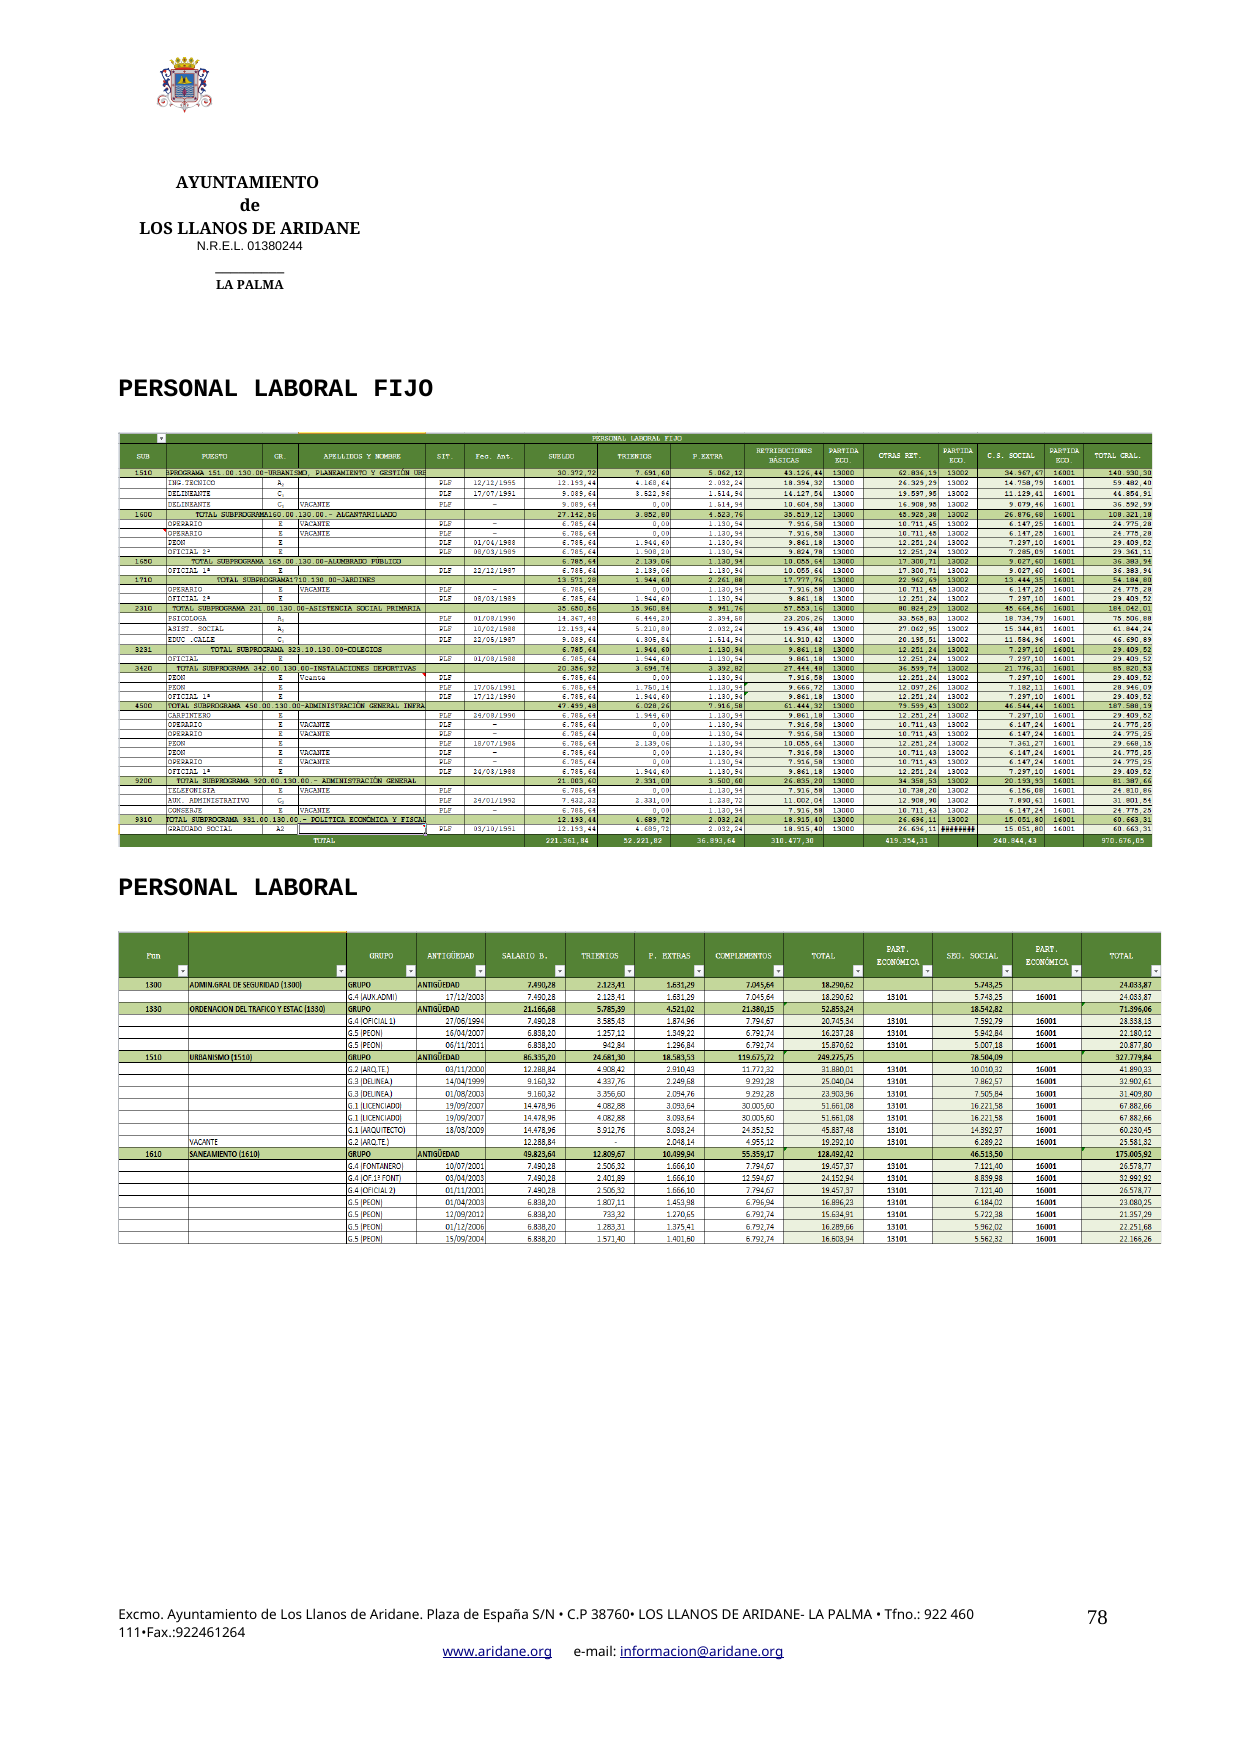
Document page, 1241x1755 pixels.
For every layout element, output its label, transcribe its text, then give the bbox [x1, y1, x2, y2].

text PERSONAL LABORAL FIJO [118, 376, 1107, 404]
text PERSONAL LABORAL [118, 874, 1107, 903]
